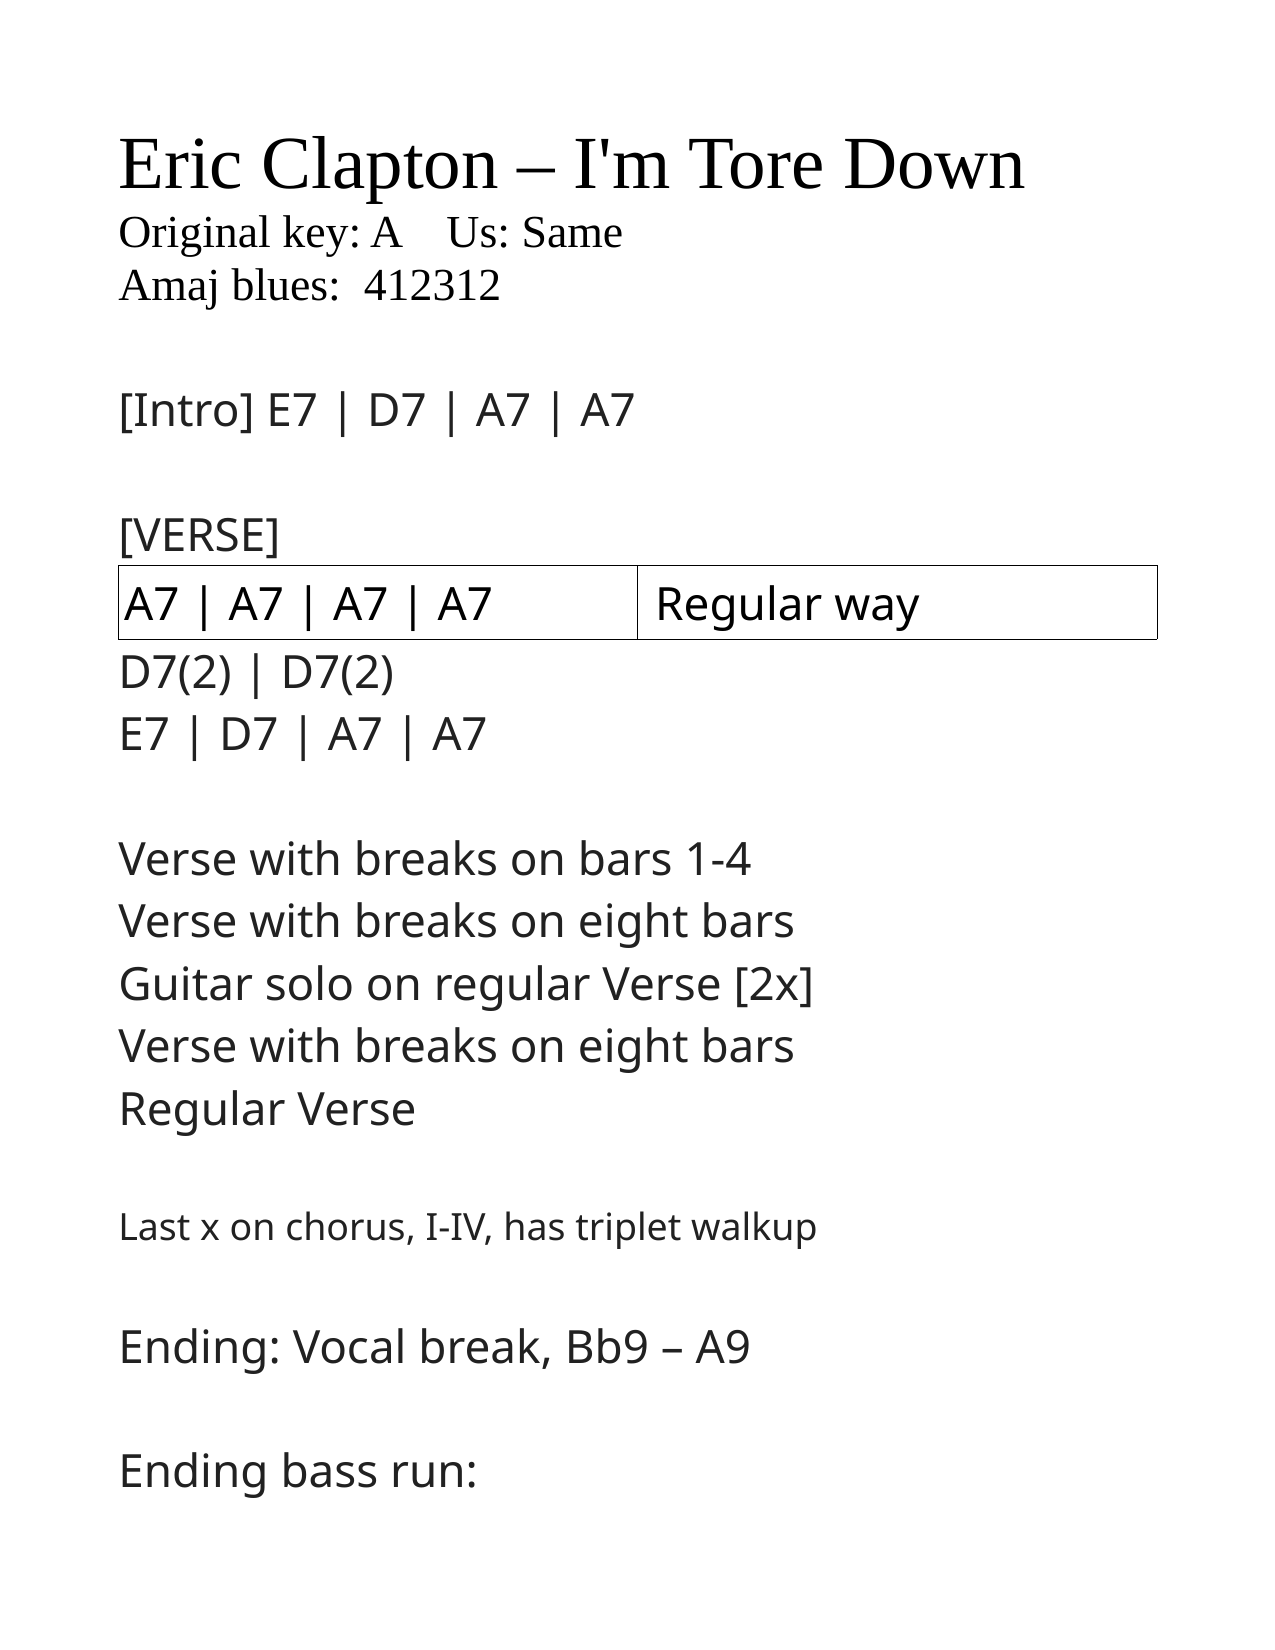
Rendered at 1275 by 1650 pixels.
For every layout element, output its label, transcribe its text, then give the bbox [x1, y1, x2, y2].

text Regular Verse [118, 1076, 1157, 1138]
text [Intro] E7 | D7 | A7 | A7 [118, 378, 1157, 440]
table_header Regular way [638, 566, 1157, 639]
text Verse with breaks on eight bars [118, 889, 1157, 951]
text Guitar solo on regular Verse [2x] [118, 951, 1157, 1013]
text Verse with breaks on eight bars [118, 1013, 1157, 1076]
text Ending bass run: [118, 1439, 1157, 1501]
table_header A7 | A7 | A7 | A7 [119, 566, 637, 639]
text Ending: Vocal break, Bb9 – A9 [118, 1314, 1157, 1377]
text [VERSE] [118, 503, 1157, 565]
text D7(2) | D7(2) [118, 640, 1157, 702]
text Original key: A Us: Same [118, 204, 1157, 257]
text E7 | D7 | A7 | A7 [118, 702, 1157, 764]
text Eric Clapton – I'm Tore Down [118, 118, 1157, 204]
text Last x on chorus, I-IV, has triplet walkup [118, 1201, 1157, 1252]
text Amaj blues: 412312 [118, 257, 1157, 310]
text Verse with breaks on bars 1-4 [118, 826, 1157, 889]
